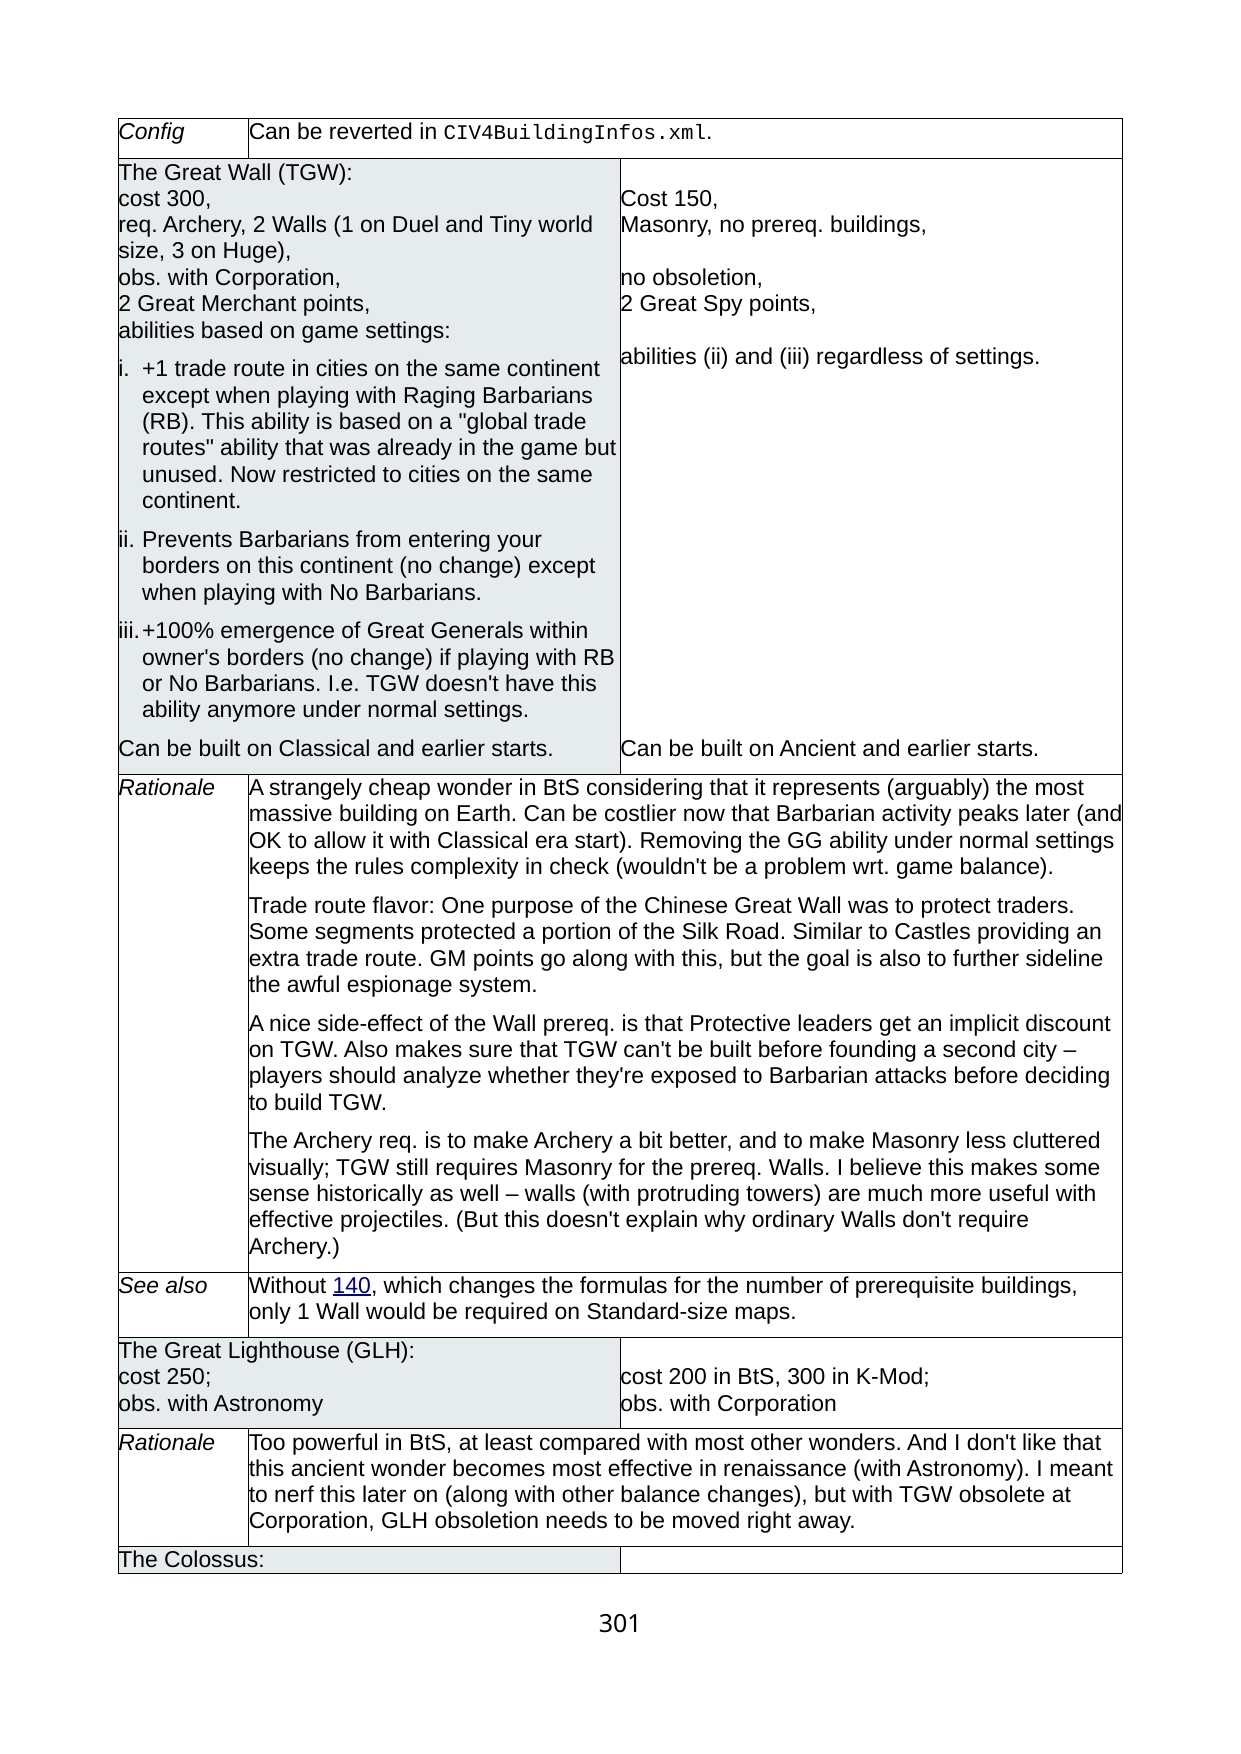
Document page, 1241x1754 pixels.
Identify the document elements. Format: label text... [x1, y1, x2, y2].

table_cell Rationale [119, 775, 248, 1272]
table_cell [621, 1547, 1122, 1573]
table_cell A strangely cheap wonder in BtS considering that it represents (arguably) the most massive building on Earth. Can be costlier now that Barbarian activity peaks later (and OK to allow it with Classical era start). Removing the GG ability under normal settings keeps the rules complexity in check (wouldn't be a problem wrt. game balance). Trade route flavor: One purpose of the Chinese Great Wall was to protect traders. Some segments protected a portion of the Silk Road. Similar to Castles providing an extra trade route. GM points go along with this, but the goal is also to further sideline the awful espionage system. A nice side-effect of the Wall prereq. is that Protective leaders get an implicit discount on TGW. Also makes sure that TGW can't be built before founding a second city – players should analyze whether they're exposed to Barbarian attacks before deciding to build TGW. The Archery req. is to make Archery a bit better, and to make Masonry less cluttered visually; TGW still requires Masonry for the prereq. Walls. I believe this makes some sense historically as well – walls (with protruding towers) are much more useful with effective projectiles. (But this doesn't explain why ordinary Walls don't require Archery.) [249, 775, 1122, 1272]
table_cell Too powerful in BtS, at least compared with most other wonders. And I don't like that this ancient wonder becomes most effective in renaissance (with Astronomy). I meant to nerf this later on (along with other balance changes), but with TGW obsolete at Corporation, GLH obsoletion needs to be moved right away. [249, 1429, 1122, 1546]
table_cell Without 140, which changes the formulas for the number of prerequisite buildings, only 1 Wall would be required on Standard-size maps. [249, 1273, 1122, 1337]
table_cell cost 200 in BtS, 300 in K-Mod; obs. with Corporation [621, 1338, 1122, 1428]
table_cell Cost 150, Masonry, no prereq. buildings, no obsoletion, 2 Great Spy points, abilities (ii) and (iii) regardless of settings. Can be built on Ancient and earlier starts. [621, 159, 1122, 774]
table_cell Config [119, 119, 248, 158]
table_cell Can be reverted in CIV4BuildingInfos.xml. [249, 119, 1122, 158]
table_cell The Great Wall (TGW): cost 300, req. Archery, 2 Walls (1 on Duel and Tiny world size, 3 on Huge), obs. with Corporation, 2 Great Merchant points, abilities based on game settings: +1 trade route in cities on the same continent except when playing with Raging Barbarians (RB). This ability is based on a "global trade routes" ability that was already in the game but unused. Now restricted to cities on the same continent. Prevents Barbarians from entering your borders on this continent (no change) except when playing with No Barbarians. +100% emergence of Great Generals within owner's borders (no change) if playing with RB or No Barbarians. I.e. TGW doesn't have this ability anymore under normal settings. Can be built on Classical and earlier starts. [119, 159, 620, 774]
table_cell The Great Lighthouse (GLH): cost 250; obs. with Astronomy [119, 1338, 620, 1428]
table_cell See also [119, 1273, 248, 1337]
table_cell Rationale [119, 1429, 248, 1546]
table_cell The Colossus: [119, 1547, 620, 1573]
